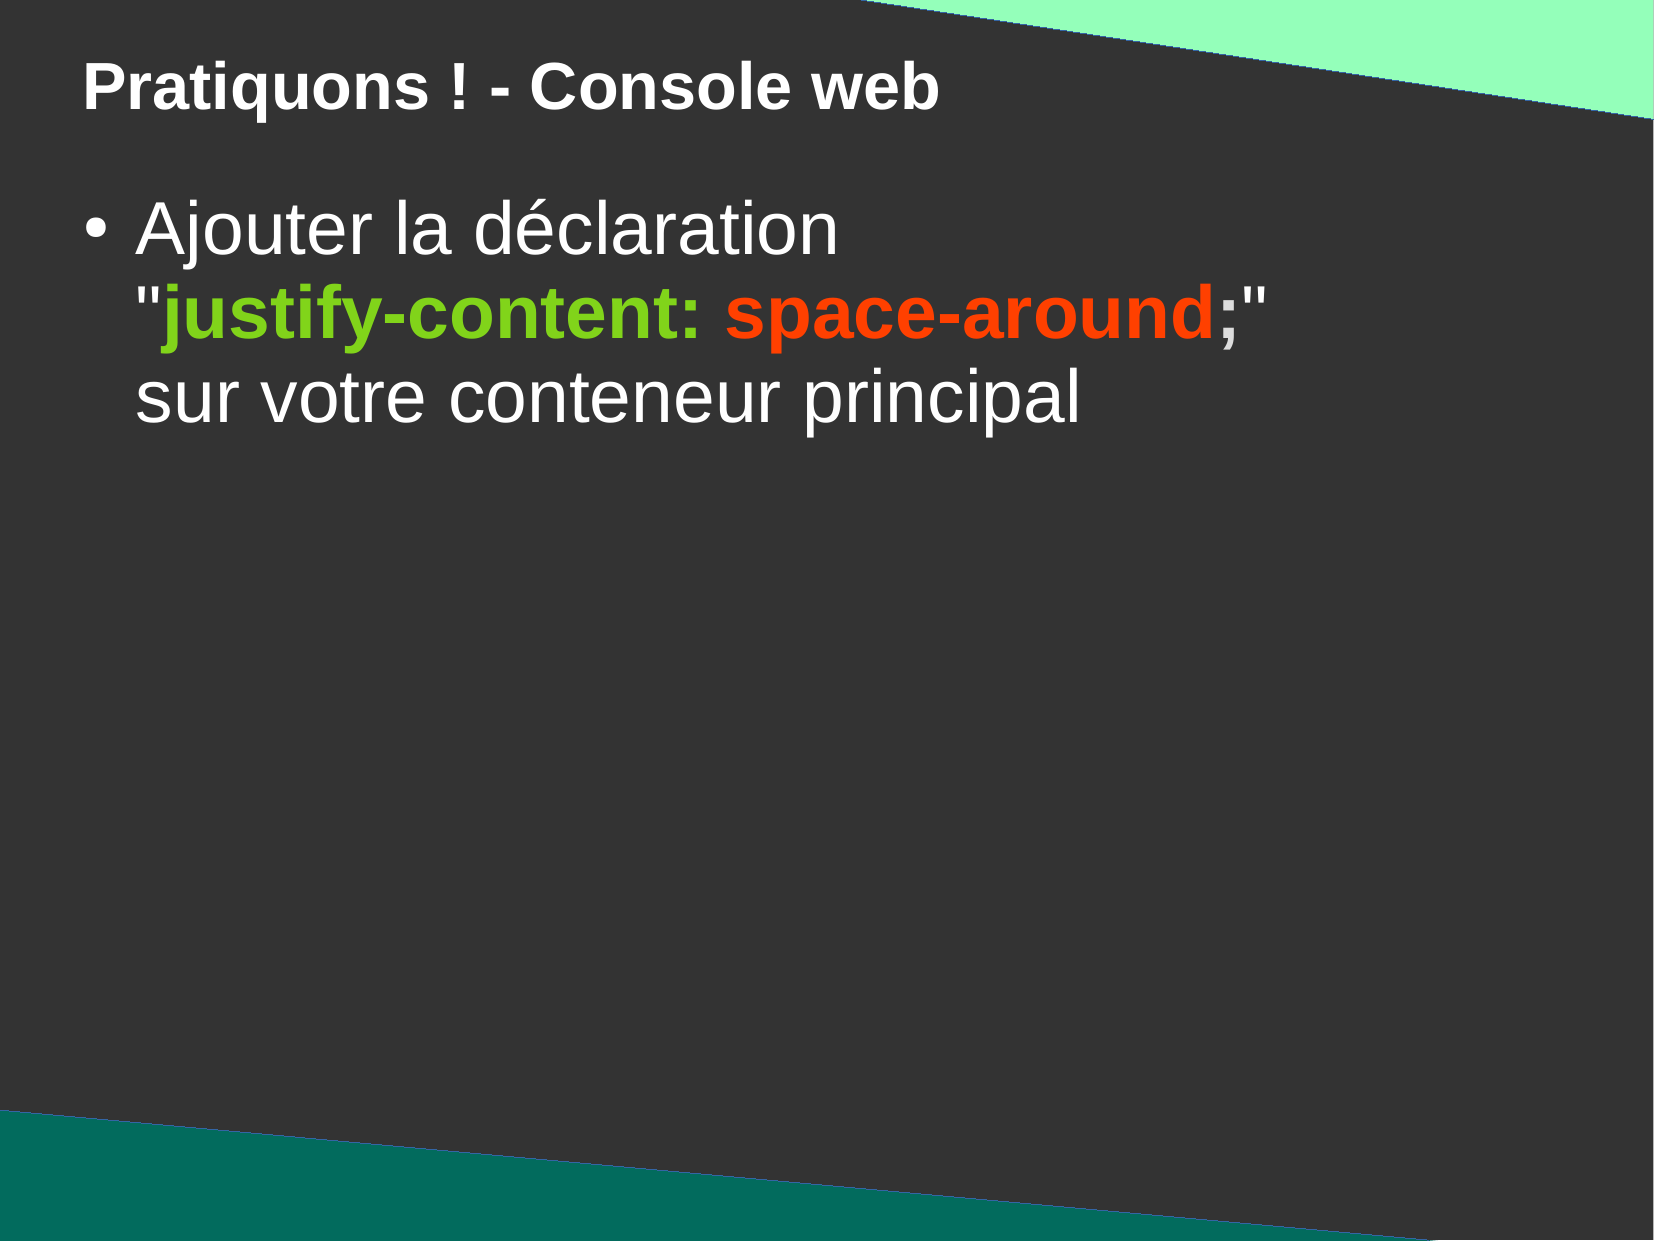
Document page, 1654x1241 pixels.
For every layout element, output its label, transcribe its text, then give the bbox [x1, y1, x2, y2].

title Pratiquons ! - Console web [82, 49, 1630, 142]
text_box [861, 0, 1654, 120]
list Ajouter la déclaration "justify-content: space-around;" sur votre conteneur principal [64, 186, 1619, 518]
